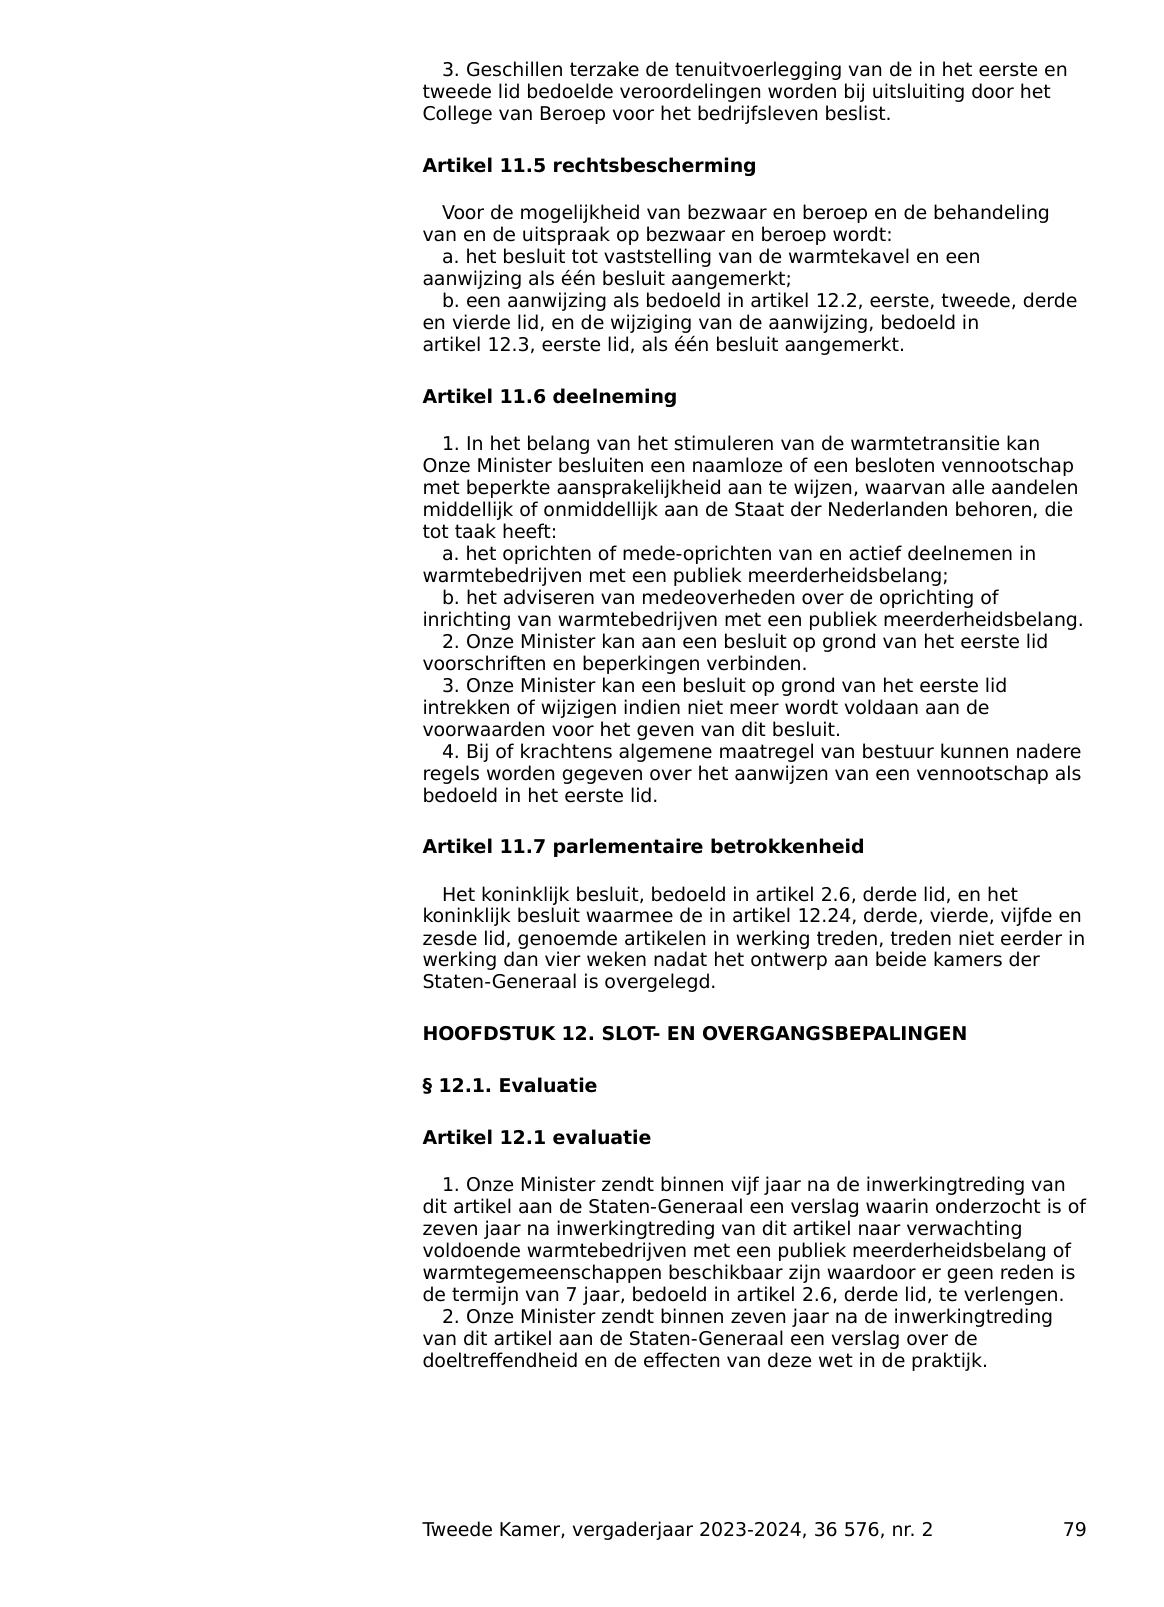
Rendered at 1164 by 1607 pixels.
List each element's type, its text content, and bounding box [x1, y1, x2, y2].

subtitle Artikel 12.1 evaluatie [422, 1127, 1087, 1149]
text 4. Bij of krachtens algemene maatregel van bestuur kunnen nadere regels worden gegeven over het aanwijzen van een vennootschap als bedoeld in het eerste lid. [422, 741, 1087, 806]
text 2. Onze Minister kan aan een besluit op grond van het eerste lid voorschriften en beperkingen verbinden. [422, 631, 1087, 674]
text a. het oprichten of mede-oprichten van en actief deelnemen in warmtebedrijven met een publiek meerderheidsbelang; [422, 543, 1087, 587]
subtitle Artikel 11.6 deelneming [422, 386, 1087, 408]
subtitle Artikel 11.5 rechtsbescherming [422, 155, 1087, 177]
text b. een aanwijzing als bedoeld in artikel 12.2, eerste, tweede, derde en vierde lid, en de wijziging van de aanwijzing, bedoeld in artikel 12.3, eerste lid, als één besluit aangemerkt. [422, 290, 1087, 356]
text b. het adviseren van medeoverheden over de oprichting of inrichting van warmtebedrijven met een publiek meerderheidsbelang. [422, 587, 1087, 631]
subtitle § 12.1. Evaluatie [422, 1075, 1087, 1097]
text Het koninklijk besluit, bedoeld in artikel 2.6, derde lid, en het koninklijk besluit waarmee de in artikel 12.24, derde, vierde, vijfde en zesde lid, genoemde artikelen in werking treden, treden niet eerder in werking dan vier weken nadat het ontwerp aan beide kamers der Staten-Generaal is overgelegd. [422, 883, 1087, 993]
text 2. Onze Minister zendt binnen zeven jaar na de inwerkingtreding van dit artikel aan de Staten-Generaal een verslag over de doeltreffendheid en de effecten van deze wet in de praktijk. [422, 1306, 1087, 1372]
subtitle HOOFDSTUK 12. SLOT- EN OVERGANGSBEPALINGEN [422, 1023, 1087, 1045]
text 3. Geschillen terzake de tenuitvoerlegging van de in het eerste en tweede lid bedoelde veroordelingen worden bij uitsluiting door het College van Beroep voor het bedrijfsleven beslist. [422, 59, 1087, 125]
text 1. Onze Minister zendt binnen vijf jaar na de inwerkingtreding van dit artikel aan de Staten-Generaal een verslag waarin onderzocht is of zeven jaar na inwerkingtreding van dit artikel naar verwachting voldoende warmtebedrijven met een publiek meerderheidsbelang of warmtegemeenschappen beschikbaar zijn waardoor er geen reden is de termijn van 7 jaar, bedoeld in artikel 2.6, derde lid, te verlengen. [422, 1174, 1087, 1306]
text Voor de mogelijkheid van bezwaar en beroep en de behandeling van en de uitspraak op bezwaar en beroep wordt: [422, 202, 1087, 246]
text a. het besluit tot vaststelling van de warmtekavel en een aanwijzing als één besluit aangemerkt; [422, 246, 1087, 290]
subtitle Artikel 11.7 parlementaire betrokkenheid [422, 836, 1087, 858]
text 1. In het belang van het stimuleren van de warmtetransitie kan Onze Minister besluiten een naamloze of een besloten vennootschap met beperkte aansprakelijkheid aan te wijzen, waarvan alle aandelen middellijk of onmiddellijk aan de Staat der Nederlanden behoren, die tot taak heeft: [422, 433, 1087, 543]
text 3. Onze Minister kan een besluit op grond van het eerste lid intrekken of wijzigen indien niet meer wordt voldaan aan de voorwaarden voor het geven van dit besluit. [422, 674, 1087, 741]
